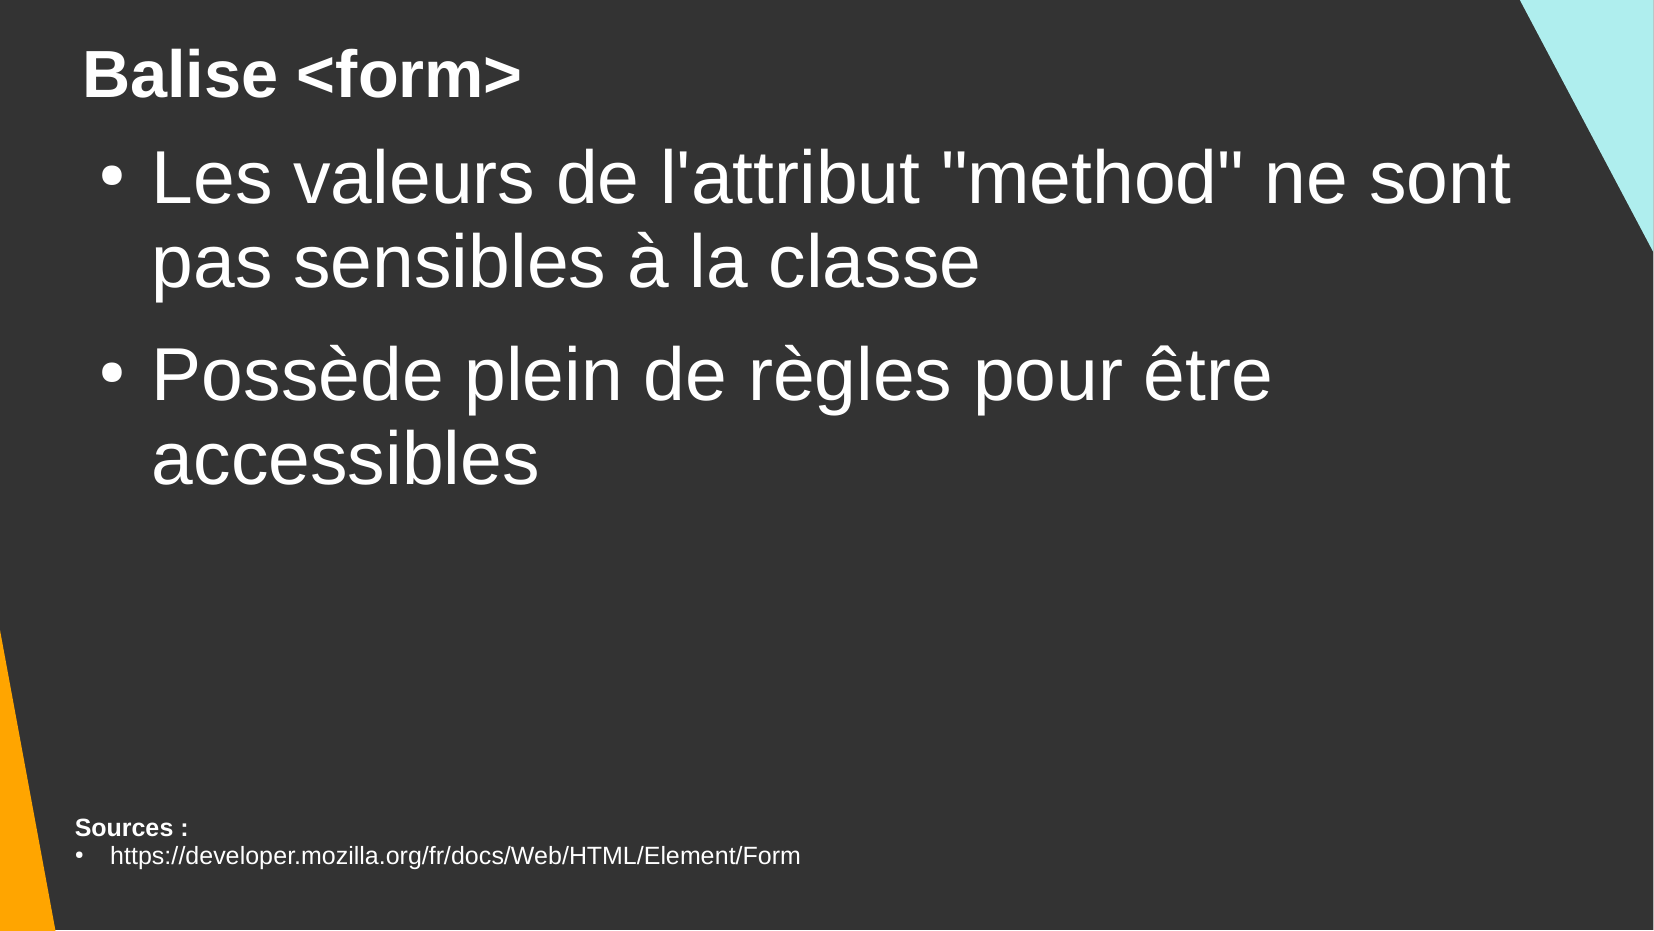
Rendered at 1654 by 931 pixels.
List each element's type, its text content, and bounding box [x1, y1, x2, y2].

title Balise <form> [82, 37, 1571, 114]
text_box Sources : https://developer.mozilla.org/fr/docs/Web/HTML/Element/Form [60, 806, 1546, 877]
text_box [1519, 0, 1654, 254]
text_box [0, 630, 56, 931]
list Les valeurs de l'attribut "method" ne sont pas sensibles à la classe Possède plein de règles pour être accessibles [80, 135, 1605, 789]
